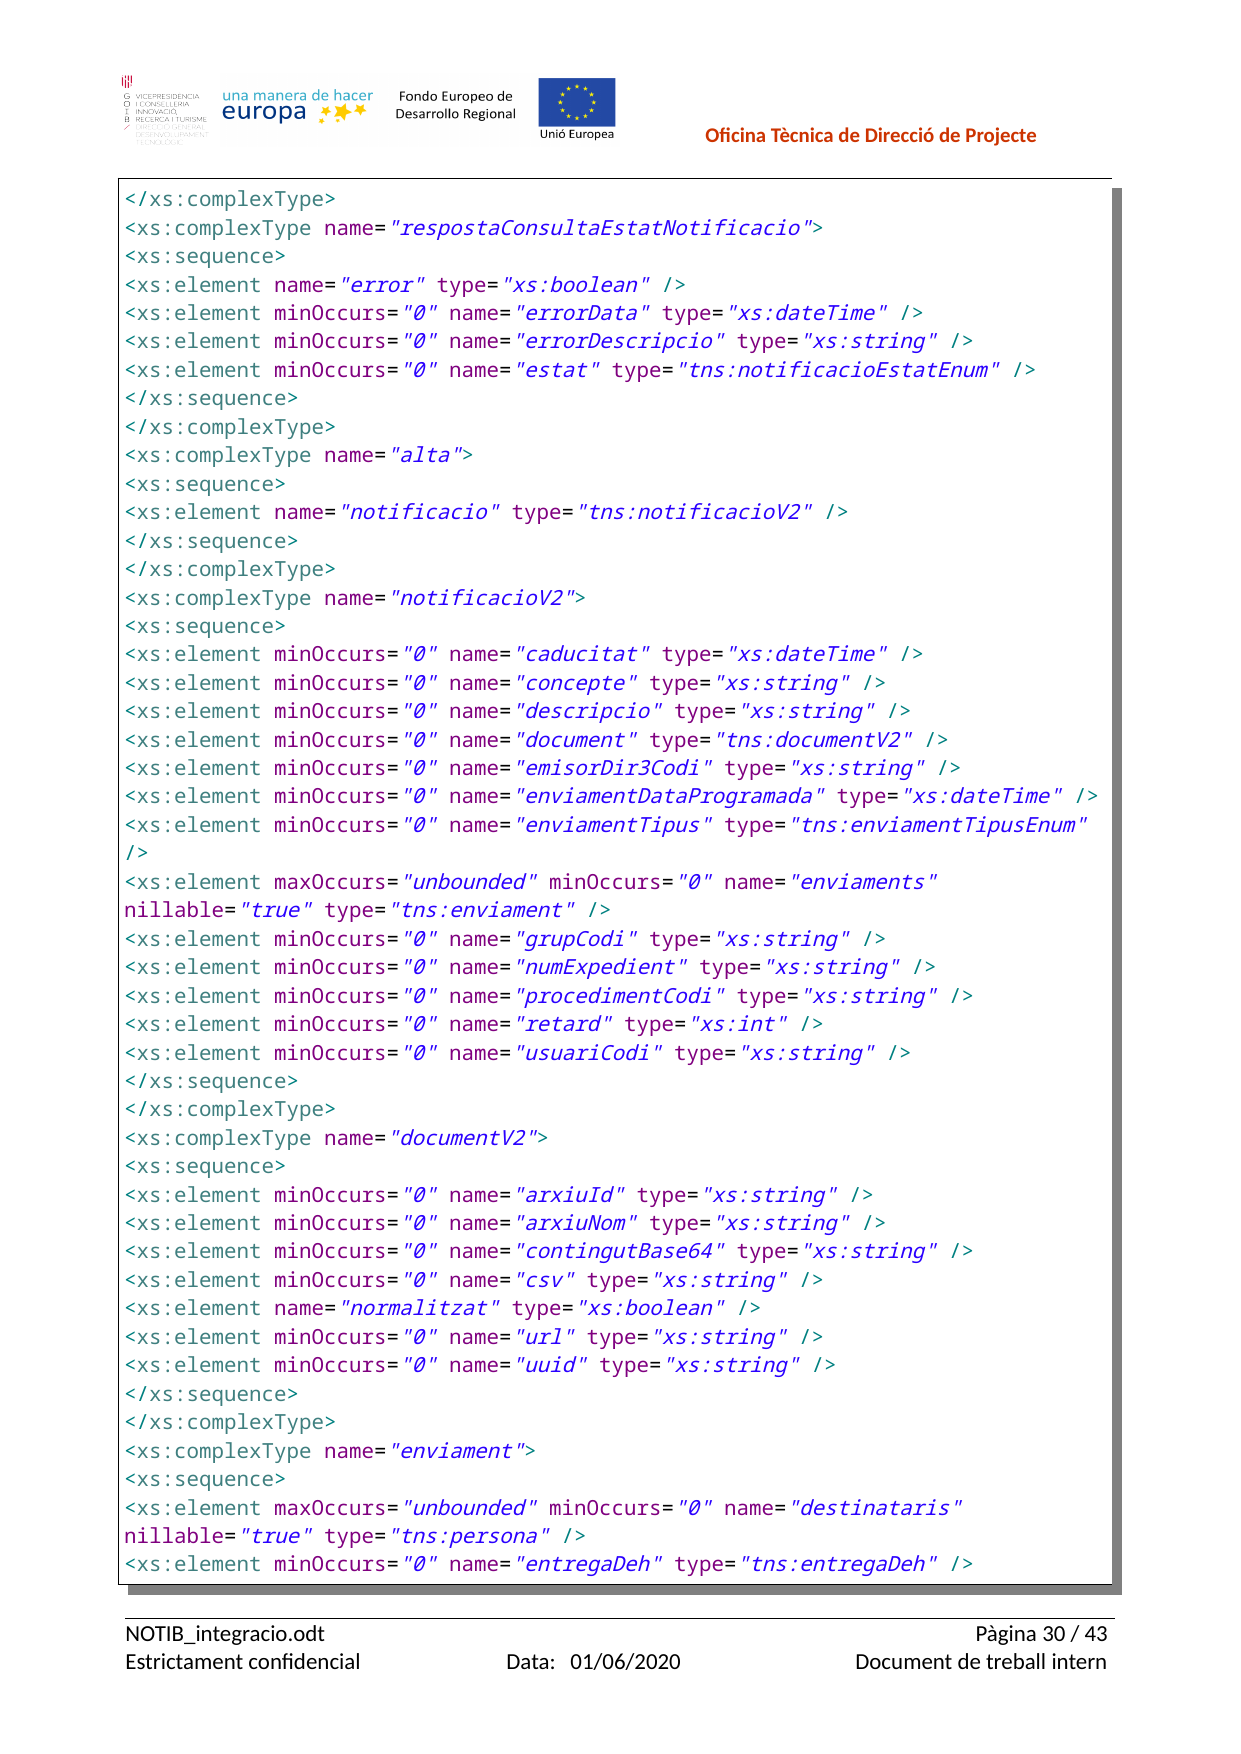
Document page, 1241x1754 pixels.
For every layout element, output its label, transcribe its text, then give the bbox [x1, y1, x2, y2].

table_header </xs:complexType> <xs:complexType name="respostaConsultaEstatNotificacio"> <xs:sequence> <xs:element name="error" type="xs:boolean" /> <xs:element minOccurs="0" name="errorData" type="xs:dateTime" /> <xs:element minOccurs="0" name="errorDescripcio" type="xs:string" /> <xs:element minOccurs="0" name="estat" type="tns:notificacioEstatEnum" /> </xs:sequence> </xs:complexType> <xs:complexType name="alta"> <xs:sequence> <xs:element name="notificacio" type="tns:notificacioV2" /> </xs:sequence> </xs:complexType> <xs:complexType name="notificacioV2"> <xs:sequence> <xs:element minOccurs="0" name="caducitat" type="xs:dateTime" /> <xs:element minOccurs="0" name="concepte" type="xs:string" /> <xs:element minOccurs="0" name="descripcio" type="xs:string" /> <xs:element minOccurs="0" name="document" type="tns:documentV2" /> <xs:element minOccurs="0" name="emisorDir3Codi" type="xs:string" /> <xs:element minOccurs="0" name="enviamentDataProgramada" type="xs:dateTime" /> <xs:element minOccurs="0" name="enviamentTipus" type="tns:enviamentTipusEnum" /> <xs:element maxOccurs="unbounded" minOccurs="0" name="enviaments" nillable="true" type="tns:enviament" /> <xs:element minOccurs="0" name="grupCodi" type="xs:string" /> <xs:element minOccurs="0" name="numExpedient" type="xs:string" /> <xs:element minOccurs="0" name="procedimentCodi" type="xs:string" /> <xs:element minOccurs="0" name="retard" type="xs:int" /> <xs:element minOccurs="0" name="usuariCodi" type="xs:string" /> </xs:sequence> </xs:complexType> <xs:complexType name="documentV2"> <xs:sequence> <xs:element minOccurs="0" name="arxiuId" type="xs:string" /> <xs:element minOccurs="0" name="arxiuNom" type="xs:string" /> <xs:element minOccurs="0" name="contingutBase64" type="xs:string" /> <xs:element minOccurs="0" name="csv" type="xs:string" /> <xs:element name="normalitzat" type="xs:boolean" /> <xs:element minOccurs="0" name="url" type="xs:string" /> <xs:element minOccurs="0" name="uuid" type="xs:string" /> </xs:sequence> </xs:complexType> <xs:complexType name="enviament"> <xs:sequence> <xs:element maxOccurs="unbounded" minOccurs="0" name="destinataris" nillable="true" type="tns:persona" /> <xs:element minOccurs="0" name="entregaDeh" type="tns:entregaDeh" /> [119, 179, 1112, 1584]
picture [118, 73, 213, 147]
picture [219, 73, 621, 147]
